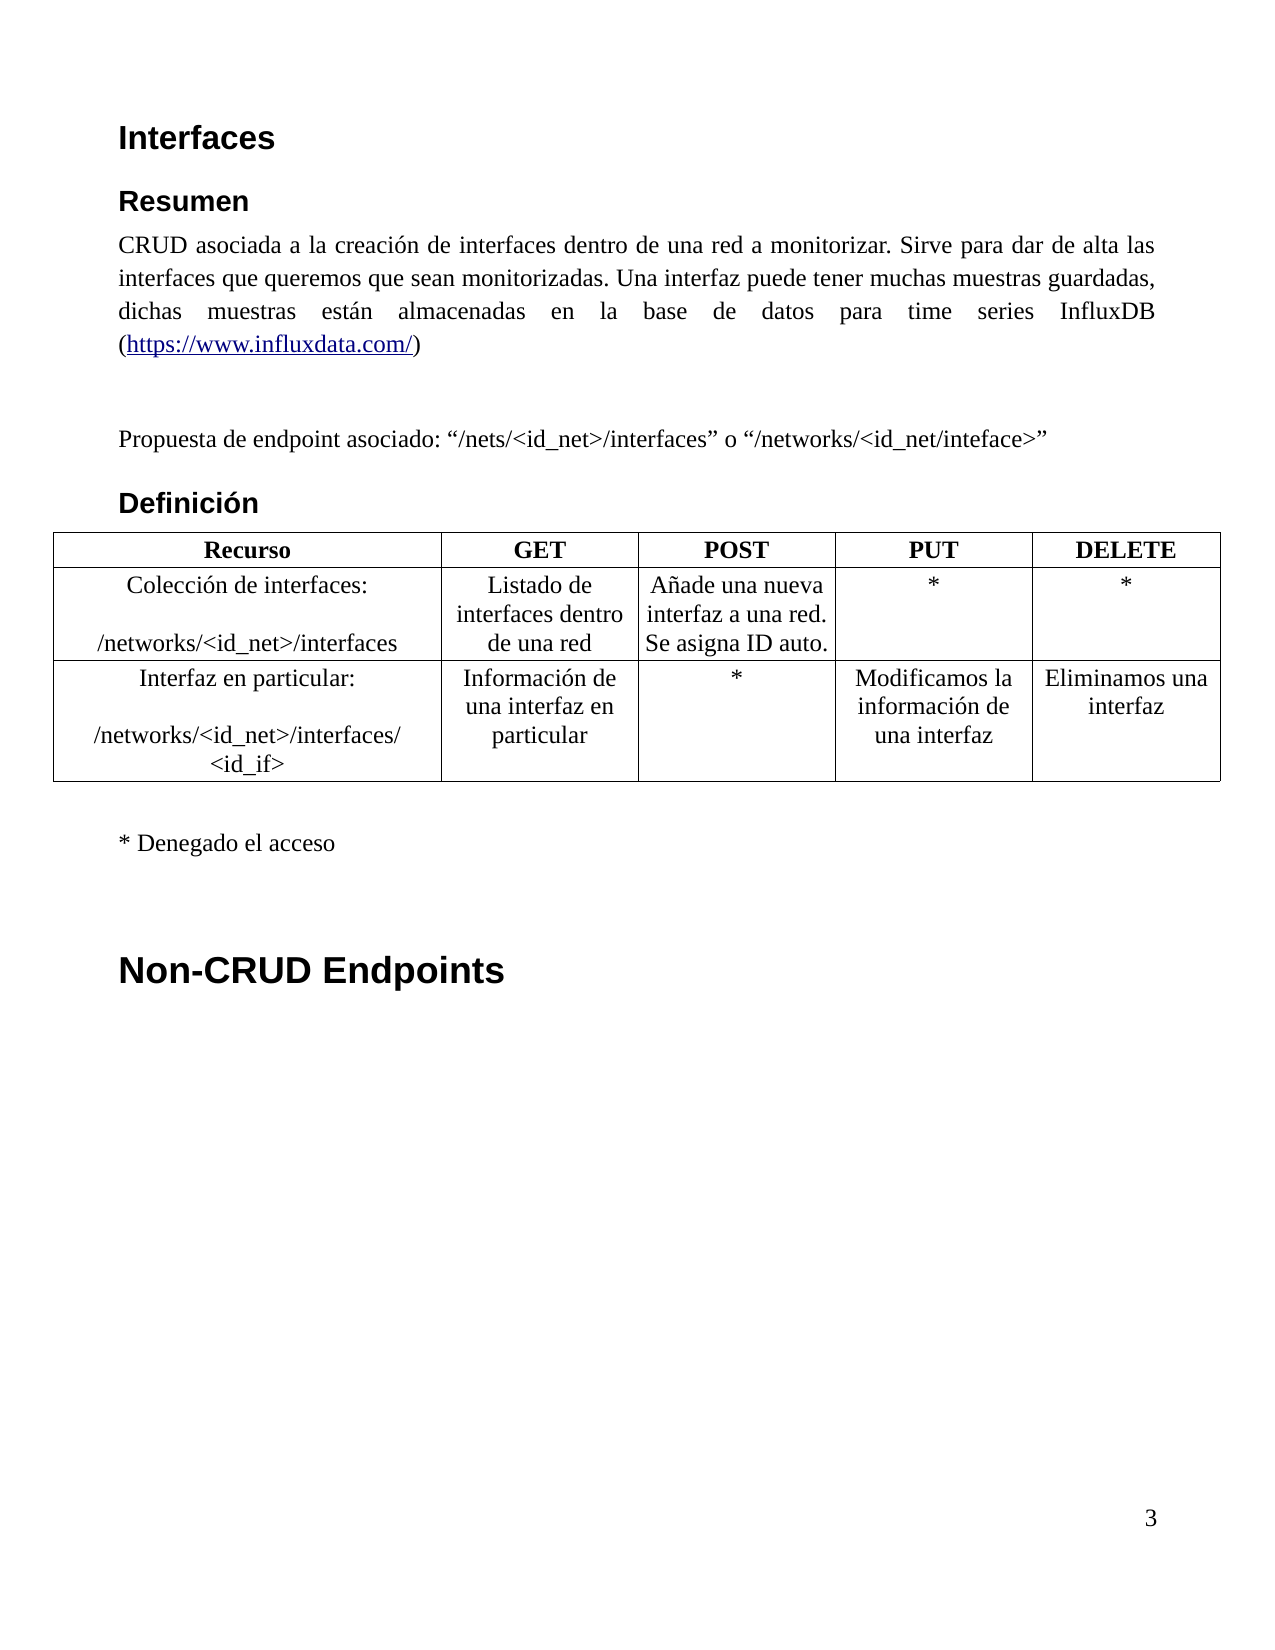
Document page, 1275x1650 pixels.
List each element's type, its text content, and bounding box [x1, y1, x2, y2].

text CRUD asociada a la creación de interfaces dentro de una red a monitorizar. Sirve para dar de alta las interfaces que queremos que sean monitorizadas. Una interfaz puede tener muchas muestras guardadas, dichas muestras están almacenadas en la base de datos para time series InfluxDB (https://www.influxdata.com/) [118, 230, 1157, 357]
text Propuesta de endpoint asociado: “/nets/<id_net>/interfaces” o “/networks/<id_net/inteface>” [118, 424, 1157, 453]
table_cell Interfaz en particular: /networks/<id_net>/interfaces/<id_if> [54, 661, 441, 781]
table_cell Listado de interfaces dentro de una red [442, 568, 638, 659]
table_cell * [1033, 568, 1220, 659]
table_cell * [836, 568, 1032, 659]
subtitle Interfaces [118, 118, 1157, 157]
table_cell Modificamos la información de una interfaz [836, 661, 1032, 781]
table_header GET [442, 533, 638, 567]
table_cell * [639, 661, 835, 781]
table_header DELETE [1033, 533, 1220, 567]
text * Denegado el acceso [118, 828, 1157, 857]
table_header PUT [836, 533, 1032, 567]
table_cell Eliminamos una interfaz [1033, 661, 1220, 781]
table_header Recurso [54, 533, 441, 567]
table_cell Añade una nueva interfaz a una red. Se asigna ID auto. [639, 568, 835, 659]
table_cell Colección de interfaces: /networks/<id_net>/interfaces [54, 568, 441, 659]
subtitle Resumen [118, 184, 1157, 217]
subtitle Non-CRUD Endpoints [118, 948, 1157, 992]
subtitle Definición [118, 486, 1157, 520]
table_header POST [639, 533, 835, 567]
table_cell Información de una interfaz en particular [442, 661, 638, 781]
